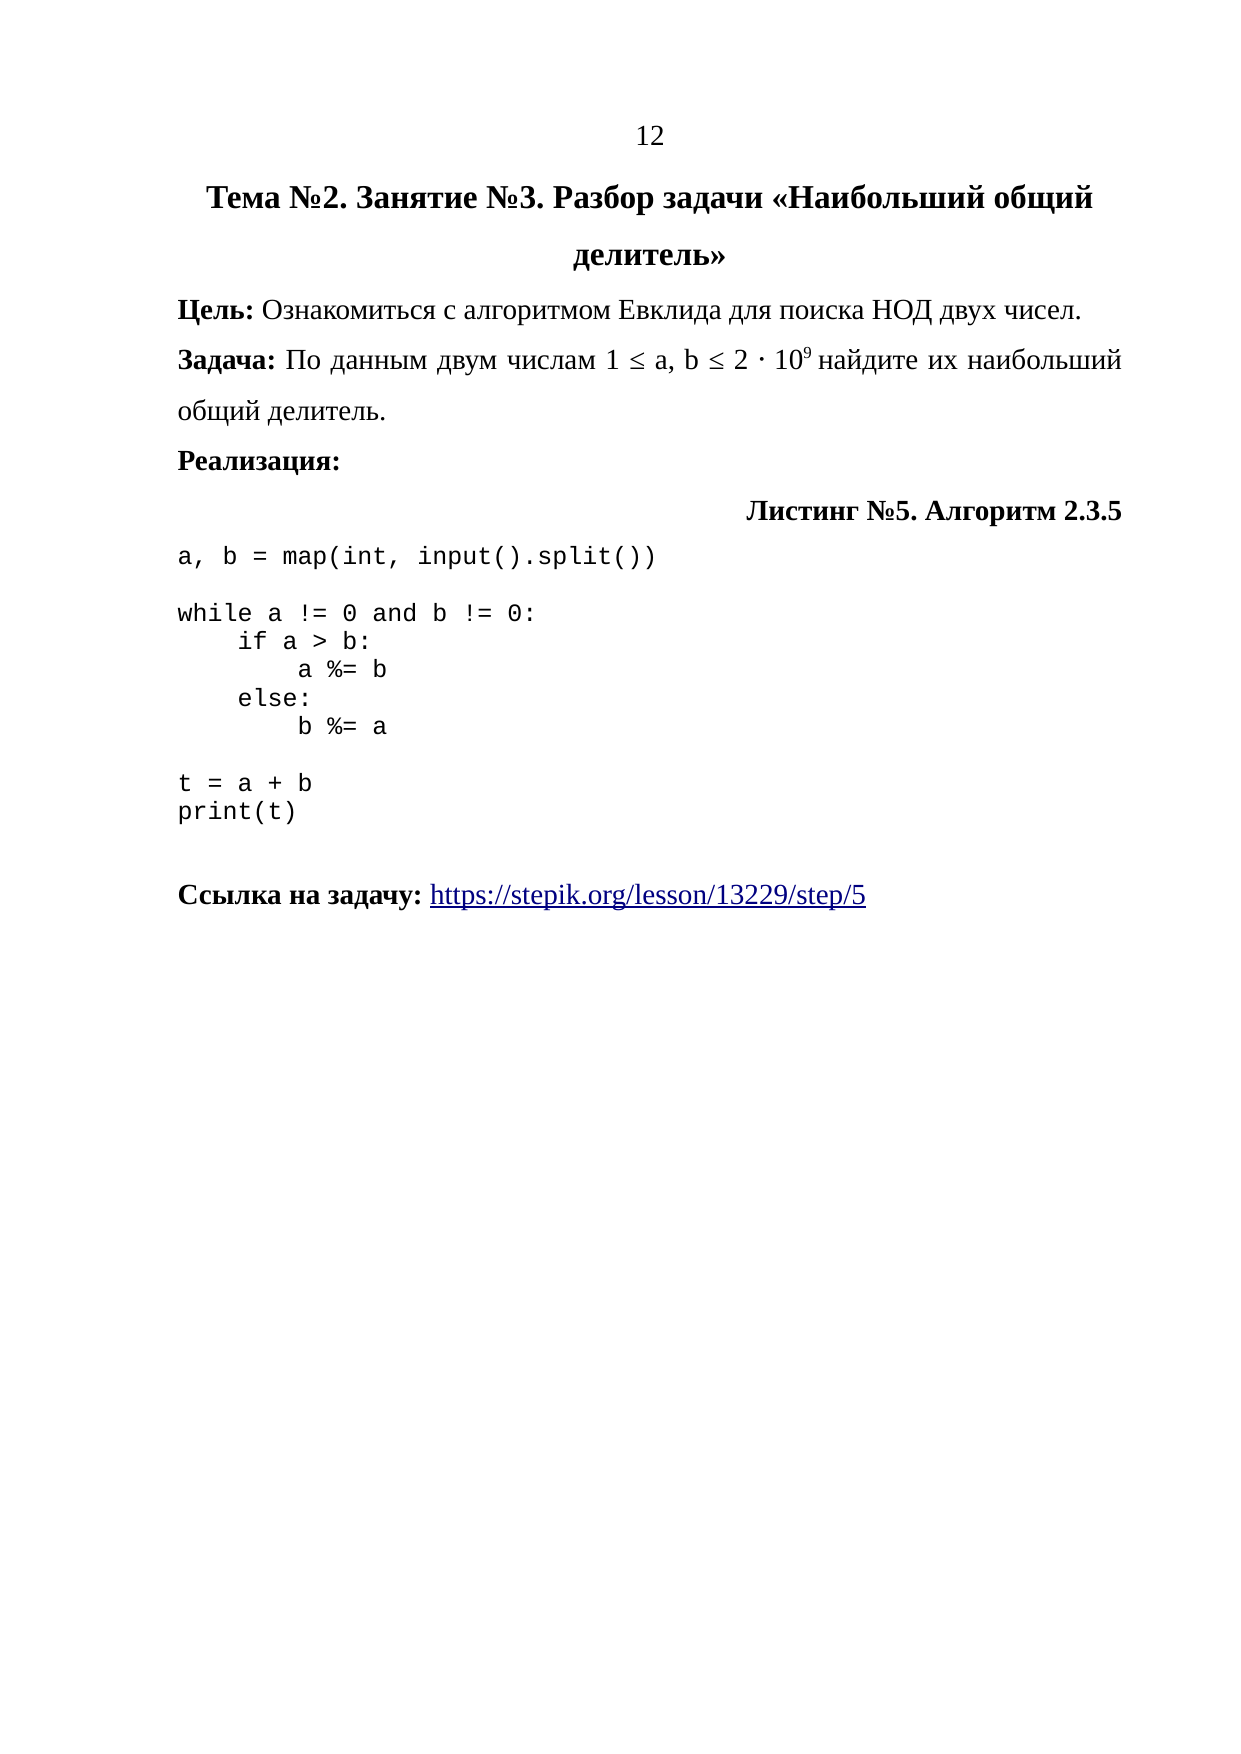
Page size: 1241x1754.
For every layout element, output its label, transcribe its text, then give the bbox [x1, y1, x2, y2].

text a, b = map(int, input().split()) [177, 544, 1122, 572]
text else: [177, 685, 1122, 714]
text a %= b [177, 657, 1122, 685]
text print(t) [177, 799, 1122, 827]
text Листинг №5. Алгоритм 2.3.5 [177, 493, 1122, 527]
text Ссылка на задачу: https://stepik.org/lesson/13229/step/5 [177, 877, 1122, 911]
subtitle Тема №2. Занятие №3. Разбор задачи «Наибольший общий делитель» [177, 177, 1122, 273]
text b %= a [177, 714, 1122, 742]
text Реализация: [177, 443, 1122, 477]
text t = a + b [177, 770, 1122, 799]
text if a > b: [177, 629, 1122, 657]
text Задача: По данным двум числам 1 ≤ a, b ≤ 2 ⋅ 109 найдите их наибольший общий делитель. [177, 342, 1122, 426]
text while a != 0 and b != 0: [177, 600, 1122, 629]
text Цель: Ознакомиться с алгоритмом Евклида для поиска НОД двух чисел. [177, 292, 1122, 326]
